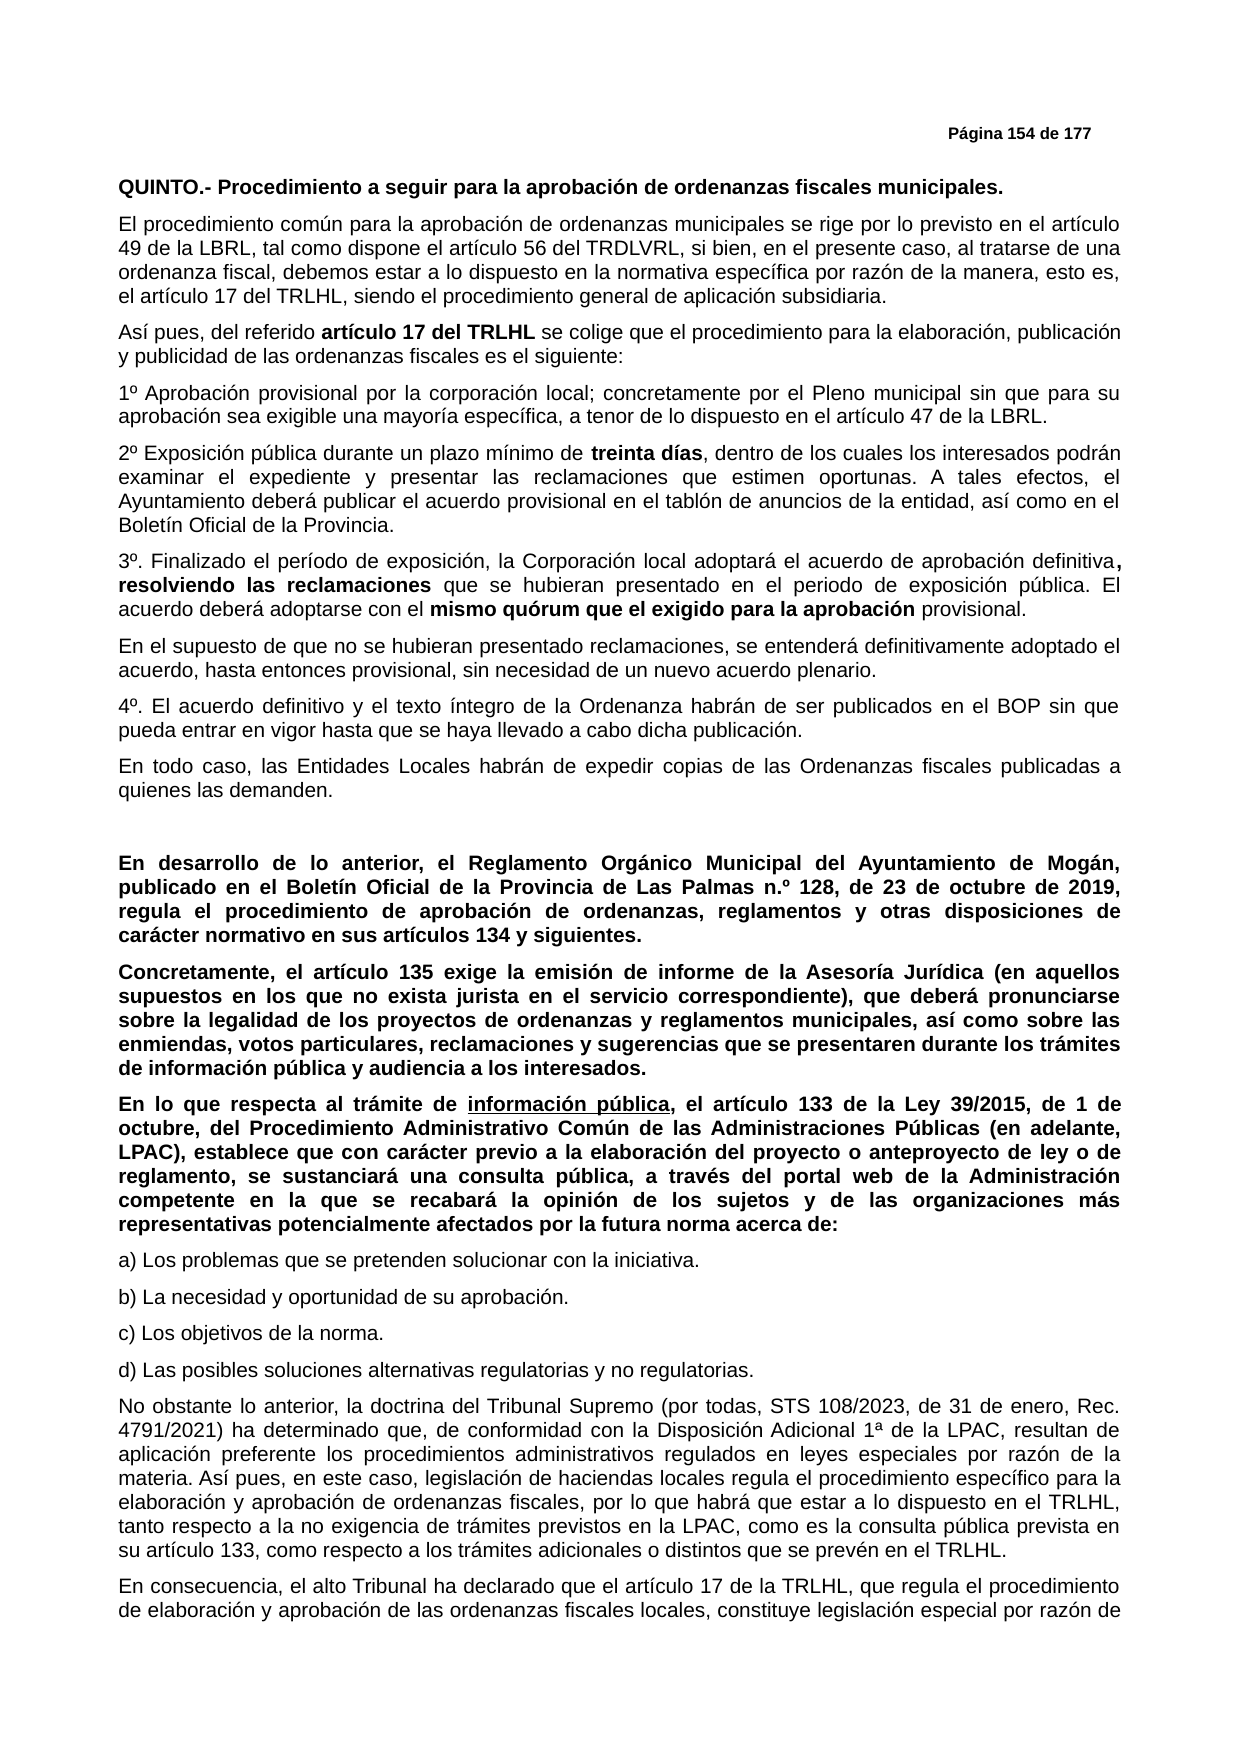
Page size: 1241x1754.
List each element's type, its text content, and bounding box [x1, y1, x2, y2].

text 3º. Finalizado el período de exposición, la Corporación local adoptará el acuerdo de aprobación definitiva, resolviendo las reclamaciones que se hubieran presentado en el periodo de exposición pública. El acuerdo deberá adoptarse con el mismo quórum que el exigido para la aprobación provisional. [118, 549, 1122, 621]
text b) La necesidad y oportunidad de su aprobación. [118, 1284, 1122, 1308]
text Así pues, del referido artículo 17 del TRLHL se colige que el procedimiento para la elaboración, publicación y publicidad de las ordenanzas fiscales es el siguiente: [118, 320, 1122, 368]
text En el supuesto de que no se hubieran presentado reclamaciones, se entenderá definitivamente adoptado el acuerdo, hasta entonces provisional, sin necesidad de un nuevo acuerdo plenario. [118, 633, 1122, 681]
text c) Los objetivos de la norma. [118, 1321, 1122, 1345]
text En todo caso, las Entidades Locales habrán de expedir copias de las Ordenanzas fiscales publicadas a quienes las demanden. [118, 754, 1122, 802]
text d) Las posibles soluciones alternativas regulatorias y no regulatorias. [118, 1357, 1122, 1381]
text Concretamente, el artículo 135 exige la emisión de informe de la Asesoría Jurídica (en aquellos supuestos en los que no exista jurista en el servicio correspondiente), que deberá pronunciarse sobre la legalidad de los proyectos de ordenanzas y reglamentos municipales, así como sobre las enmiendas, votos particulares, reclamaciones y sugerencias que se presentaren durante los trámites de información pública y audiencia a los interesados. [118, 959, 1122, 1079]
text 1º Aprobación provisional por la corporación local; concretamente por el Pleno municipal sin que para su aprobación sea exigible una mayoría específica, a tenor de lo dispuesto en el artículo 47 de la LBRL. [118, 380, 1122, 428]
text a) Los problemas que se pretenden solucionar con la iniciativa. [118, 1248, 1122, 1272]
text QUINTO.- Procedimiento a seguir para la aprobación de ordenanzas fiscales municipales. [118, 175, 1122, 199]
text 2º Exposición pública durante un plazo mínimo de treinta días, dentro de los cuales los interesados podrán examinar el expediente y presentar las reclamaciones que estimen oportunas. A tales efectos, el Ayuntamiento deberá publicar el acuerdo provisional en el tablón de anuncios de la entidad, así como en el Boletín Oficial de la Provincia. [118, 441, 1122, 537]
text En consecuencia, el alto Tribunal ha declarado que el artículo 17 de la TRLHL, que regula el procedimiento de elaboración y aprobación de las ordenanzas fiscales locales, constituye legislación especial por razón de [118, 1574, 1122, 1622]
text En lo que respecta al trámite de información pública, el artículo 133 de la Ley 39/2015, de 1 de octubre, del Procedimiento Administrativo Común de las Administraciones Públicas (en adelante, LPAC), establece que con carácter previo a la elaboración del proyecto o anteproyecto de ley o de reglamento, se sustanciará una consulta pública, a través del portal web de la Administración competente en la que se recabará la opinión de los sujetos y de las organizaciones más representativas potencialmente afectados por la futura norma acerca de: [118, 1092, 1122, 1236]
text El procedimiento común para la aprobación de ordenanzas municipales se rige por lo previsto en el artículo 49 de la LBRL, tal como dispone el artículo 56 del TRDLVRL, si bien, en el presente caso, al tratarse de una ordenanza fiscal, debemos estar a lo dispuesto en la normativa específica por razón de la manera, esto es, el artículo 17 del TRLHL, siendo el procedimiento general de aplicación subsidiaria. [118, 212, 1122, 307]
text En desarrollo de lo anterior, el Reglamento Orgánico Municipal del Ayuntamiento de Mogán, publicado en el Boletín Oficial de la Provincia de Las Palmas n.º 128, de 23 de octubre de 2019, regula el procedimiento de aprobación de ordenanzas, reglamentos y otras disposiciones de carácter normativo en sus artículos 134 y siguientes. [118, 851, 1122, 947]
text No obstante lo anterior, la doctrina del Tribunal Supremo (por todas, STS 108/2023, de 31 de enero, Rec. 4791/2021) ha determinado que, de conformidad con la Disposición Adicional 1ª de la LPAC, resultan de aplicación preferente los procedimientos administrativos regulados en leyes especiales por razón de la materia. Así pues, en este caso, legislación de haciendas locales regula el procedimiento específico para la elaboración y aprobación de ordenanzas fiscales, por lo que habrá que estar a lo dispuesto en el TRLHL, tanto respecto a la no exigencia de trámites previstos en la LPAC, como es la consulta pública prevista en su artículo 133, como respecto a los trámites adicionales o distintos que se prevén en el TRLHL. [118, 1394, 1122, 1562]
text 4º. El acuerdo definitivo y el texto íntegro de la Ordenanza habrán de ser publicados en el BOP sin que pueda entrar en vigor hasta que se haya llevado a cabo dicha publicación. [118, 694, 1122, 742]
